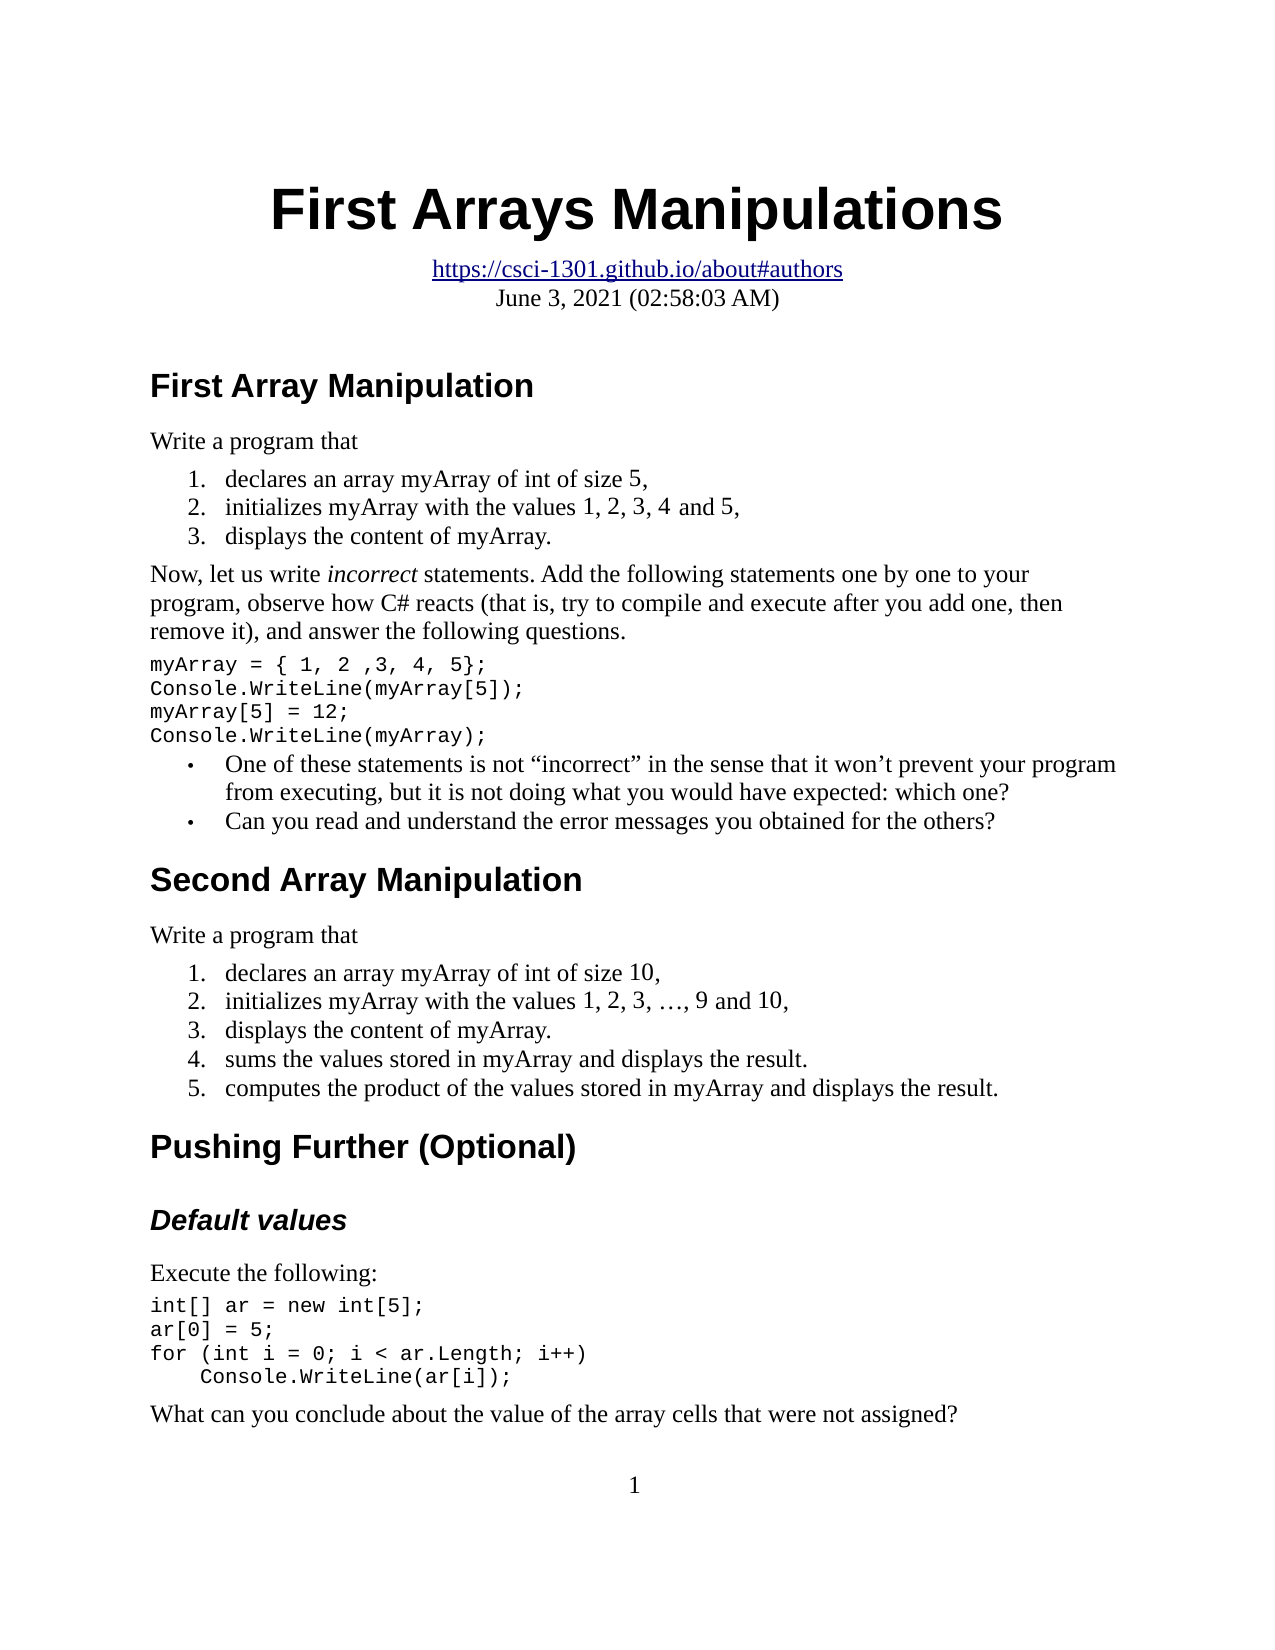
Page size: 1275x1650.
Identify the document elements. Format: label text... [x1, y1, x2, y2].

text Now, let us write incorrect statements. Add the following statements one by one to your program, observe how C# reacts (that is, try to compile and execute after you add one, then remove it), and answer the following questions. [150, 559, 1125, 645]
text ar[0] = 5; [150, 1319, 1125, 1343]
text June 3, 2021 (02:58:03 AM) [150, 283, 1125, 312]
text for (int i = 0; i < ar.Length; i++) [150, 1343, 1125, 1366]
list initializes myArray with the values , , , …, and , [187, 986, 1125, 1015]
text Console.WriteLine(myArray[5]); [150, 678, 1125, 701]
list displays the content of myArray. [187, 521, 1125, 550]
list sums the values stored in myArray and displays the result. [187, 1044, 1125, 1073]
text myArray[5] = 12; [150, 701, 1125, 725]
list displays the content of myArray. [187, 1015, 1125, 1044]
title First Arrays Manipulations [150, 175, 1125, 242]
text https://csci-1301.github.io/about#authors [150, 254, 1125, 283]
subtitle Default values [150, 1203, 1125, 1236]
text myArray = { 1, 2 ,3, 4, 5}; [150, 654, 1125, 678]
text Write a program that [150, 426, 1125, 455]
subtitle Pushing Further (Optional) [150, 1126, 1125, 1165]
text int[] ar = new int[5]; [150, 1295, 1125, 1319]
list One of these statements is not “incorrect” in the sense that it won’t prevent your program from executing, but it is not doing what you would have expected: which one? [187, 749, 1125, 806]
list declares an array myArray of int of size , [187, 464, 1125, 492]
text Console.WriteLine(ar[i]); [150, 1366, 1125, 1390]
text Execute the following: [150, 1258, 1125, 1286]
text What can you conclude about the value of the array cells that were not assigned? [150, 1399, 1125, 1428]
text Console.WriteLine(myArray); [150, 725, 1125, 749]
list computes the product of the values stored in myArray and displays the result. [187, 1073, 1125, 1101]
list declares an array myArray of int of size , [187, 958, 1125, 986]
text Write a program that [150, 920, 1125, 949]
list Can you read and understand the error messages you obtained for the others? [187, 806, 1125, 835]
list initializes myArray with the values , , , and , [187, 492, 1125, 521]
subtitle Second Array Manipulation [150, 860, 1125, 898]
subtitle First Array Manipulation [150, 366, 1125, 404]
